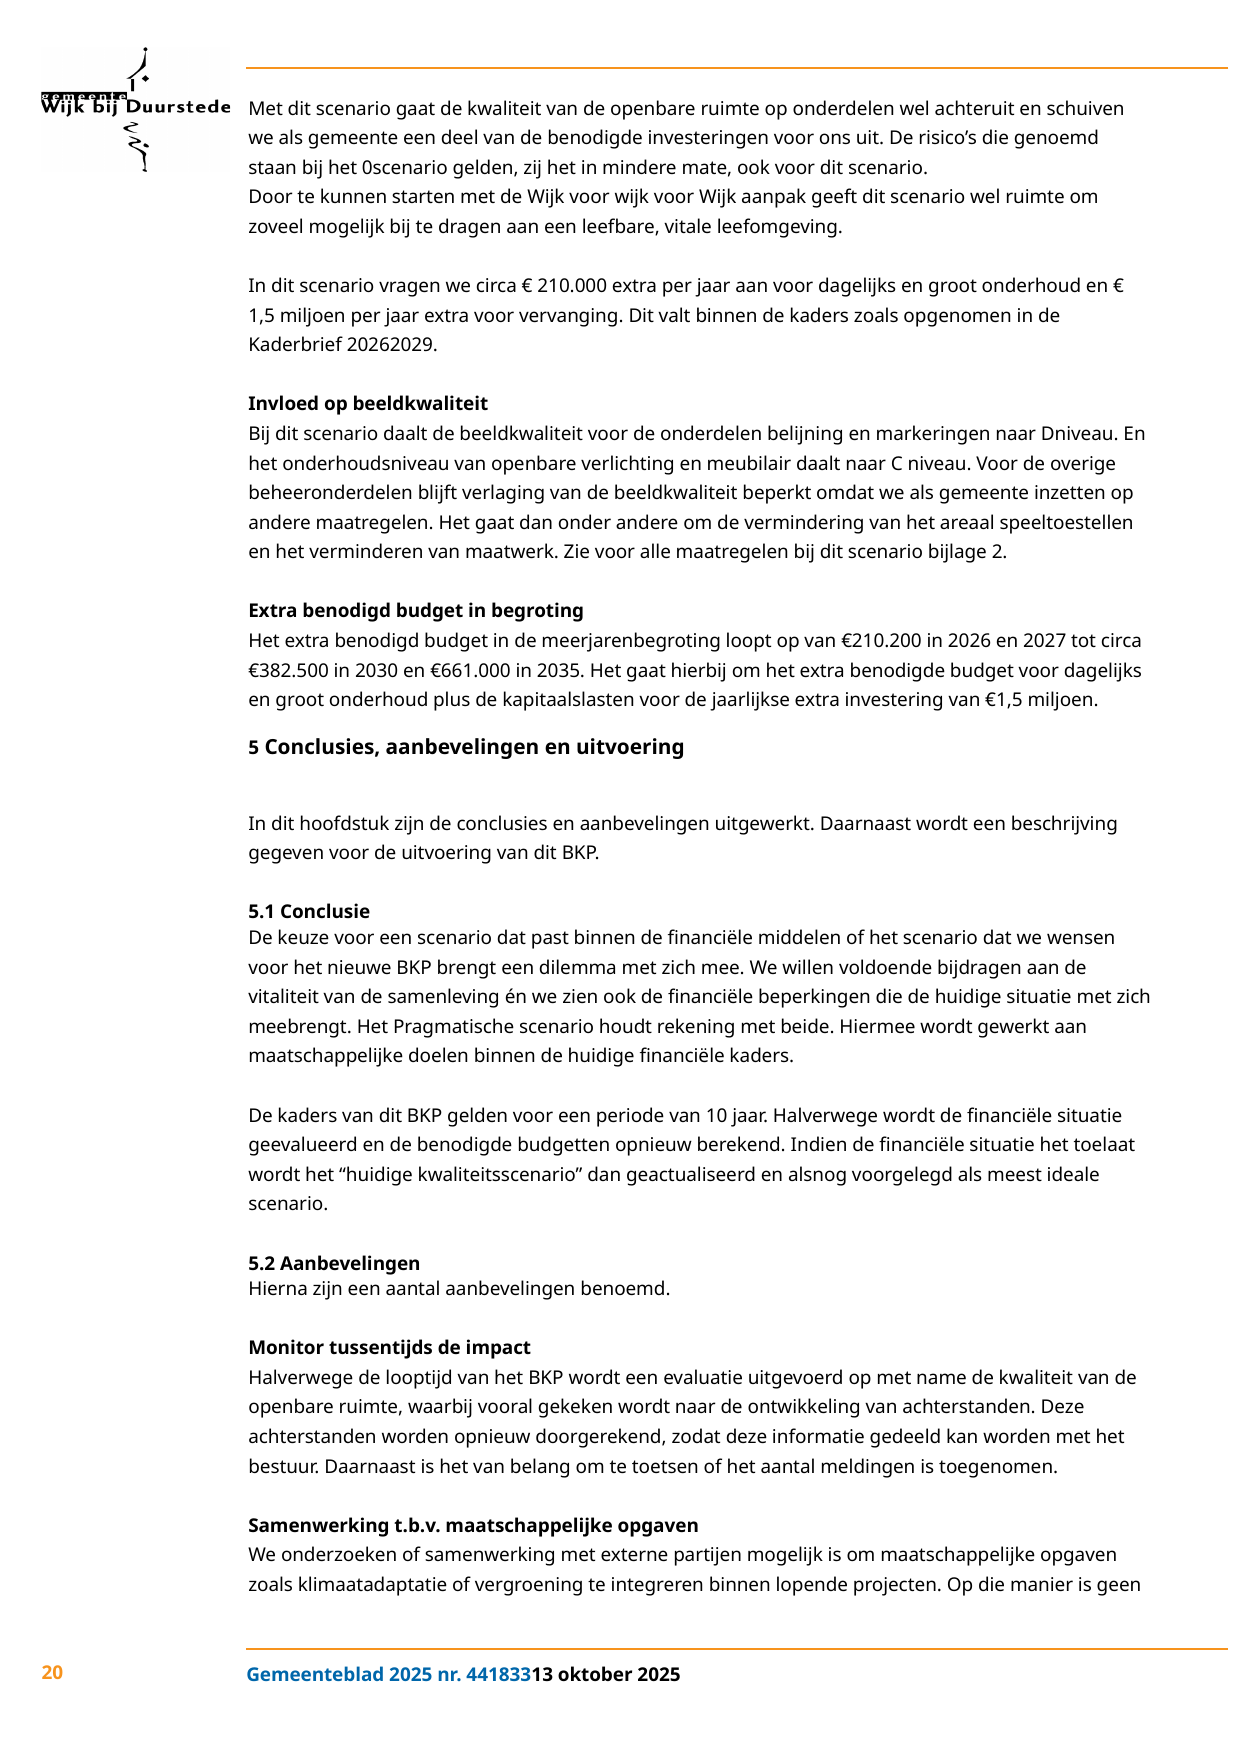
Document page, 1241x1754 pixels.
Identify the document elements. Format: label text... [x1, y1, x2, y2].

text In dit hoofdstuk zijn de conclusies en aanbevelingen uitgewerkt. Daarnaast wordt een beschrijving gegeven voor de uitvoering van dit BKP. [248, 810, 1152, 865]
text 5.2 Aanbevelingen [248, 1250, 1152, 1275]
text Extra benodigd budget in begroting [248, 598, 1152, 623]
text Samenwerking t.b.v. maatschappelijke opgaven [248, 1512, 1152, 1538]
text 5.1 Conclusie [248, 898, 1152, 924]
text Halverwege de looptijd van het BKP wordt een evaluatie uitgevoerd op met name de kwaliteit van de openbare ruimte, waarbij vooral gekeken wordt naar de ontwikkeling van achterstanden. Deze achterstanden worden opnieuw doorgerekend, zodat deze informatie gedeeld kan worden met het bestuur. Daarnaast is het van belang om te toetsen of het aantal meldingen is toegenomen. [248, 1364, 1152, 1479]
picture [41, 47, 231, 172]
text Monitor tussentijds de impact [248, 1334, 1152, 1360]
text De keuze voor een scenario dat past binnen de financiële middelen of het scenario dat we wensen voor het nieuwe BKP brengt een dilemma met zich mee. We willen voldoende bijdragen aan de vitaliteit van de samenleving én we zien ook de financiële beperkingen die de huidige situatie met zich meebrengt. Het Pragmatische scenario houdt rekening met beide. Hiermee wordt gewerkt aan maatschappelijke doelen binnen de huidige financiële kaders. [248, 924, 1152, 1068]
text Invloed op beeldkwaliteit [248, 391, 1152, 416]
text Met dit scenario gaat de kwaliteit van de openbare ruimte op onderdelen wel achteruit en schuiven we als gemeente een deel van de benodigde investeringen voor ons uit. De risico’s die genoemd staan bij het 0scenario gelden, zij het in mindere mate, ook voor dit scenario. [248, 95, 1152, 180]
text 5 Conclusies, aanbevelingen en uitvoering [248, 732, 1152, 761]
text In dit scenario vragen we circa € 210.000 extra per jaar aan voor dagelijks en groot onderhoud en € 1,5 miljoen per jaar extra voor vervanging. Dit valt binnen de kaders zoals opgenomen in de Kaderbrief 20262029. [248, 272, 1152, 357]
text Hierna zijn een aantal aanbevelingen benoemd. [248, 1275, 1152, 1301]
text Bij dit scenario daalt de beeldkwaliteit voor de onderdelen belijning en markeringen naar Dniveau. En het onderhoudsniveau van openbare verlichting en meubilair daalt naar C niveau. Voor de overige beheeronderdelen blijft verlaging van de beeldkwaliteit beperkt omdat we als gemeente inzetten op andere maatregelen. Het gaat dan onder andere om de vermindering van het areaal speeltoestellen en het verminderen van maatwerk. Zie voor alle maatregelen bij dit scenario bijlage 2. [248, 420, 1152, 564]
text Het extra benodigd budget in de meerjarenbegroting loopt op van €210.200 in 2026 en 2027 tot circa €382.500 in 2030 en €661.000 in 2035. Het gaat hierbij om het extra benodigde budget voor dagelijks en groot onderhoud plus de kapitaalslasten voor de jaarlijkse extra investering van €1,5 miljoen. [248, 627, 1152, 712]
text We onderzoeken of samenwerking met externe partijen mogelijk is om maatschappelijke opgaven zoals klimaatadaptatie of vergroening te integreren binnen lopende projecten. Op die manier is geen [248, 1542, 1152, 1597]
text De kaders van dit BKP gelden voor een periode van 10 jaar. Halverwege wordt de financiële situatie geevalueerd en de benodigde budgetten opnieuw berekend. Indien de financiële situatie het toelaat wordt het “huidige kwaliteitsscenario” dan geactualiseerd en alsnog voorgelegd als meest ideale scenario. [248, 1102, 1152, 1216]
text Door te kunnen starten met de Wijk voor wijk voor Wijk aanpak geeft dit scenario wel ruimte om zoveel mogelijk bij te dragen aan een leefbare, vitale leefomgeving. [248, 183, 1152, 239]
